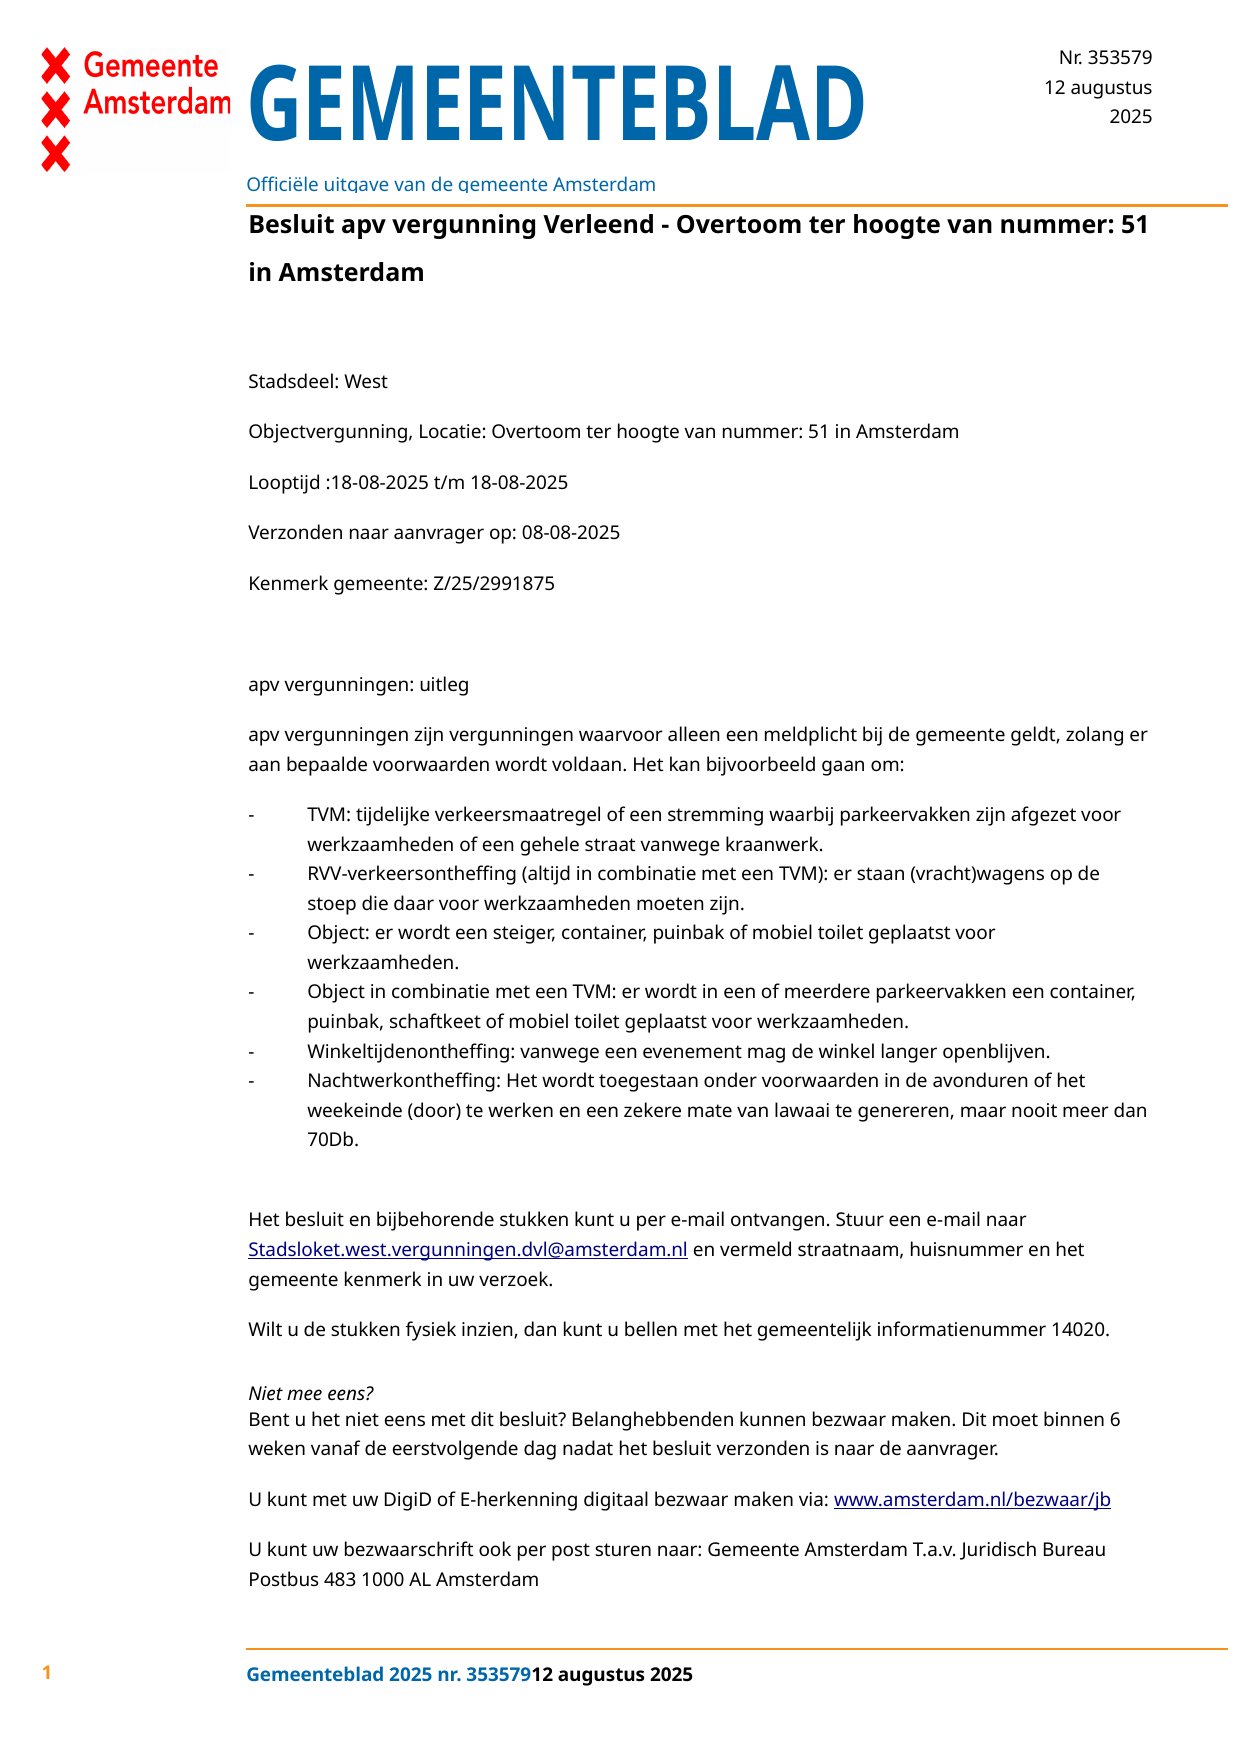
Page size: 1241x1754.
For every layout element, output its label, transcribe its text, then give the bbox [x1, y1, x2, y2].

text U kunt uw bezwaarschrift ook per post sturen naar: Gemeente Amsterdam T.a.v. Juridisch Bureau Postbus 483 1000 AL Amsterdam [248, 1536, 1152, 1592]
picture [41, 47, 231, 172]
text Wilt u de stukken fysiek inzien, dan kunt u bellen met het gemeentelijk informatienummer 14020. [248, 1316, 1152, 1342]
text apv vergunningen zijn vergunningen waarvoor alleen een meldplicht bij de gemeente geldt, zolang er aan bepaalde voorwaarden wordt voldaan. Het kan bijvoorbeeld gaan om: [248, 721, 1152, 777]
list Winkeltijdenontheffing: vanwege een evenement mag de winkel langer openblijven. [248, 1038, 1152, 1064]
list Object in combinatie met een TVM: er wordt in een of meerdere parkeervakken een container, puinbak, schaftkeet of mobiel toilet geplaatst voor werkzaamheden. [248, 979, 1152, 1034]
text Het besluit en bijbehorende stukken kunt u per e-mail ontvangen. Stuur een e-mail naar Stadsloket.west.vergunningen.dvl@amsterdam.nl en vermeld straatnaam, huisnummer en het gemeente kenmerk in uw verzoek. [248, 1207, 1152, 1292]
text Looptijd :18-08-2025 t/m 18-08-2025 [248, 469, 1152, 495]
text Besluit apv vergunning Verleend - Overtoom ter hoogte van nummer: 51 in Amsterdam [248, 207, 1152, 288]
text U kunt met uw DigiD of E-herkenning digitaal bezwaar maken via: www.amsterdam.nl/bezwaar/jb [248, 1486, 1152, 1512]
list Nachtwerkontheffing: Het wordt toegestaan onder voorwaarden in de avonduren of het weekeinde (door) te werken en een zekere mate van lawaai te genereren, maar nooit meer dan 70Db. [248, 1067, 1152, 1152]
list TVM: tijdelijke verkeersmaatregel of een stremming waarbij parkeervakken zijn afgezet voor werkzaamheden of een gehele straat vanwege kraanwerk. [248, 801, 1152, 857]
text Objectvergunning, Locatie: Overtoom ter hoogte van nummer: 51 in Amsterdam [248, 419, 1152, 444]
text apv vergunningen: uitleg [248, 671, 1152, 697]
text Kenmerk gemeente: Z/25/2991875 [248, 570, 1152, 596]
text Stadsdeel: West [248, 368, 1152, 394]
text Niet mee eens? [248, 1380, 1152, 1406]
text Bent u het niet eens met dit besluit? Belanghebbenden kunnen bezwaar maken. Dit moet binnen 6 weken vanaf de eerstvolgende dag nadat het besluit verzonden is naar de aanvrager. [248, 1406, 1152, 1461]
list Object: er wordt een steiger, container, puinbak of mobiel toilet geplaatst voor werkzaamheden. [248, 919, 1152, 975]
text Verzonden naar aanvrager op: 08-08-2025 [248, 519, 1152, 545]
list RVV-verkeersontheffing (altijd in combinatie met een TVM): er staan (vracht)wagens op de stoep die daar voor werkzaamheden moeten zijn. [248, 860, 1152, 916]
